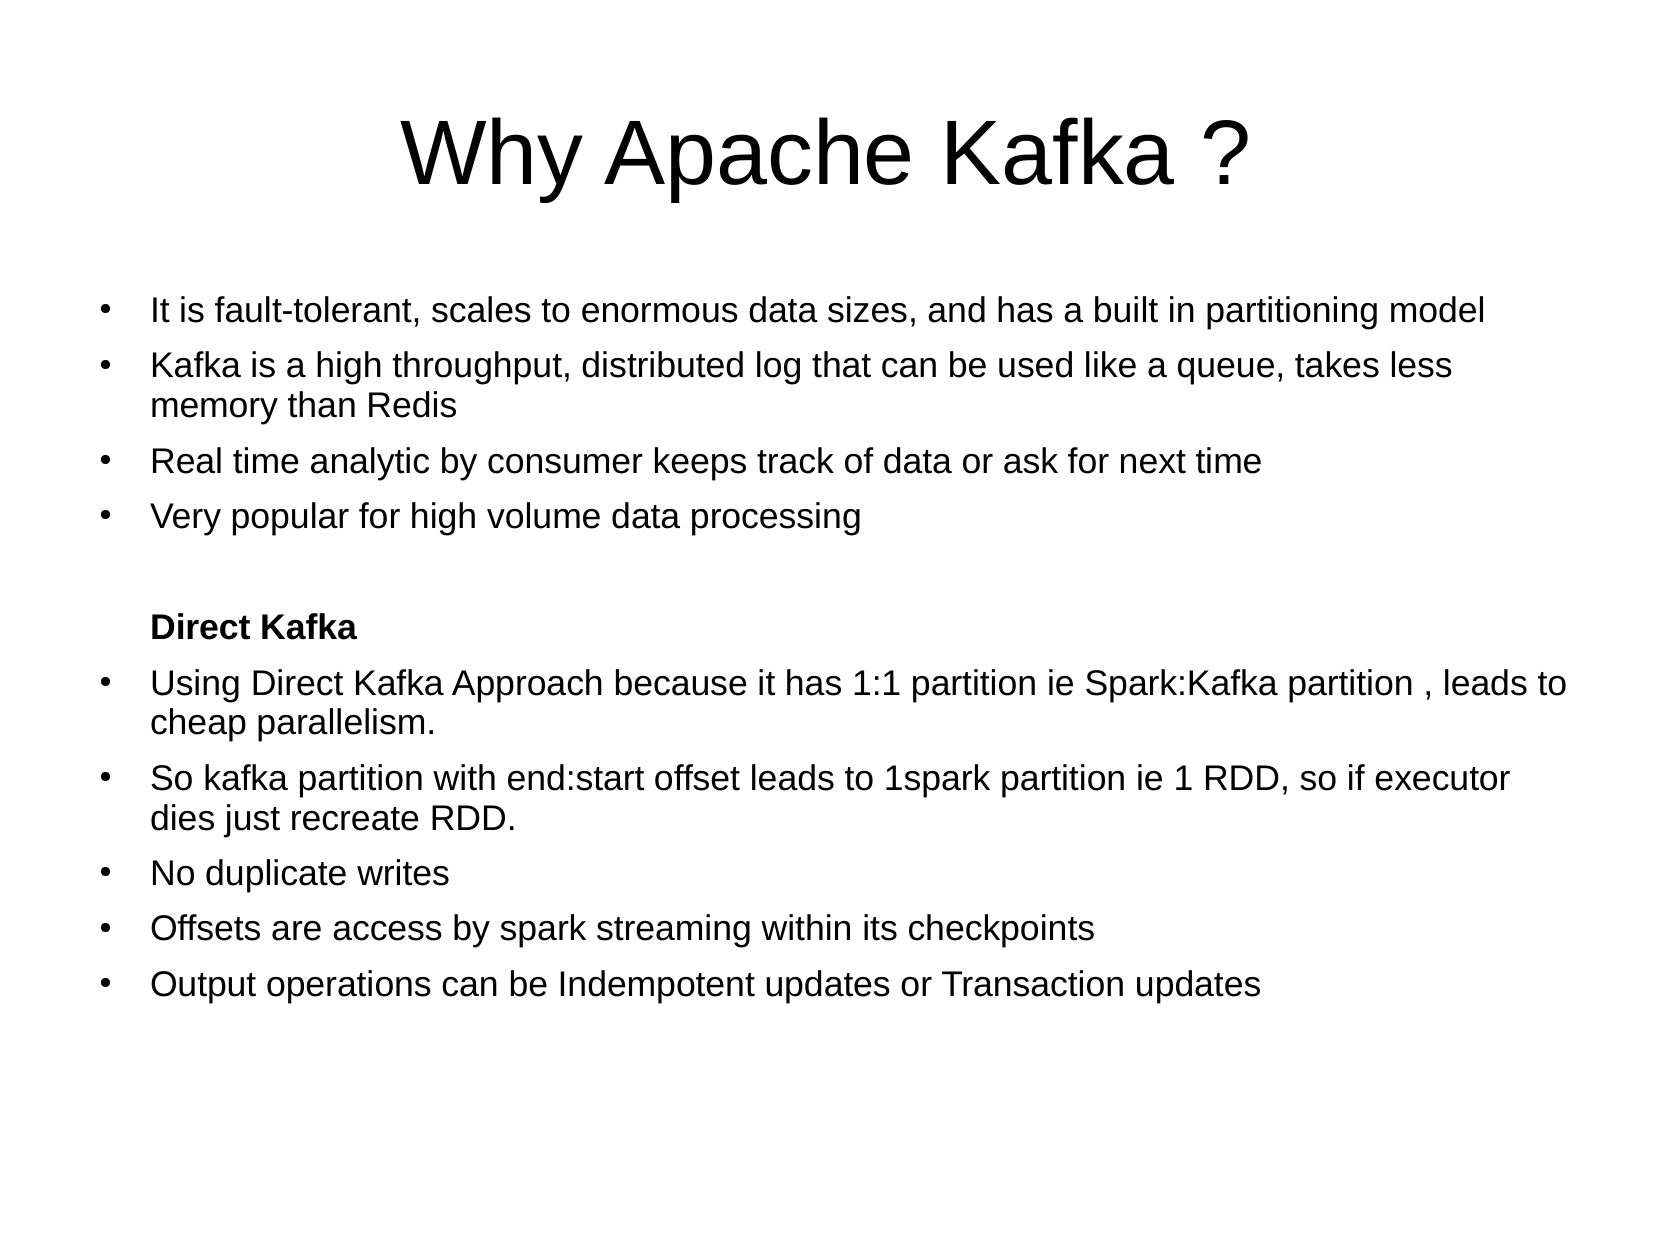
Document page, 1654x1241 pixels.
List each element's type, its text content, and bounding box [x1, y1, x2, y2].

list It is fault-tolerant, scales to enormous data sizes, and has a built in partitioning model Kafka is a high throughput, distributed log that can be used like a queue, takes less memory than Redis Real time analytic by consumer keeps track of data or ask for next time Very popular for high volume data processing Direct Kafka Using Direct Kafka Approach because it has 1:1 partition ie Spark:Kafka partition , leads to cheap parallelism. So kafka partition with end:start offset leads to 1spark partition ie 1 RDD, so if executor dies just recreate RDD. No duplicate writes Offsets are access by spark streaming within its checkpoints Output operations can be Indempotent updates or Transaction updates [82, 290, 1571, 1010]
title Why Apache Kafka ? [82, 49, 1571, 257]
